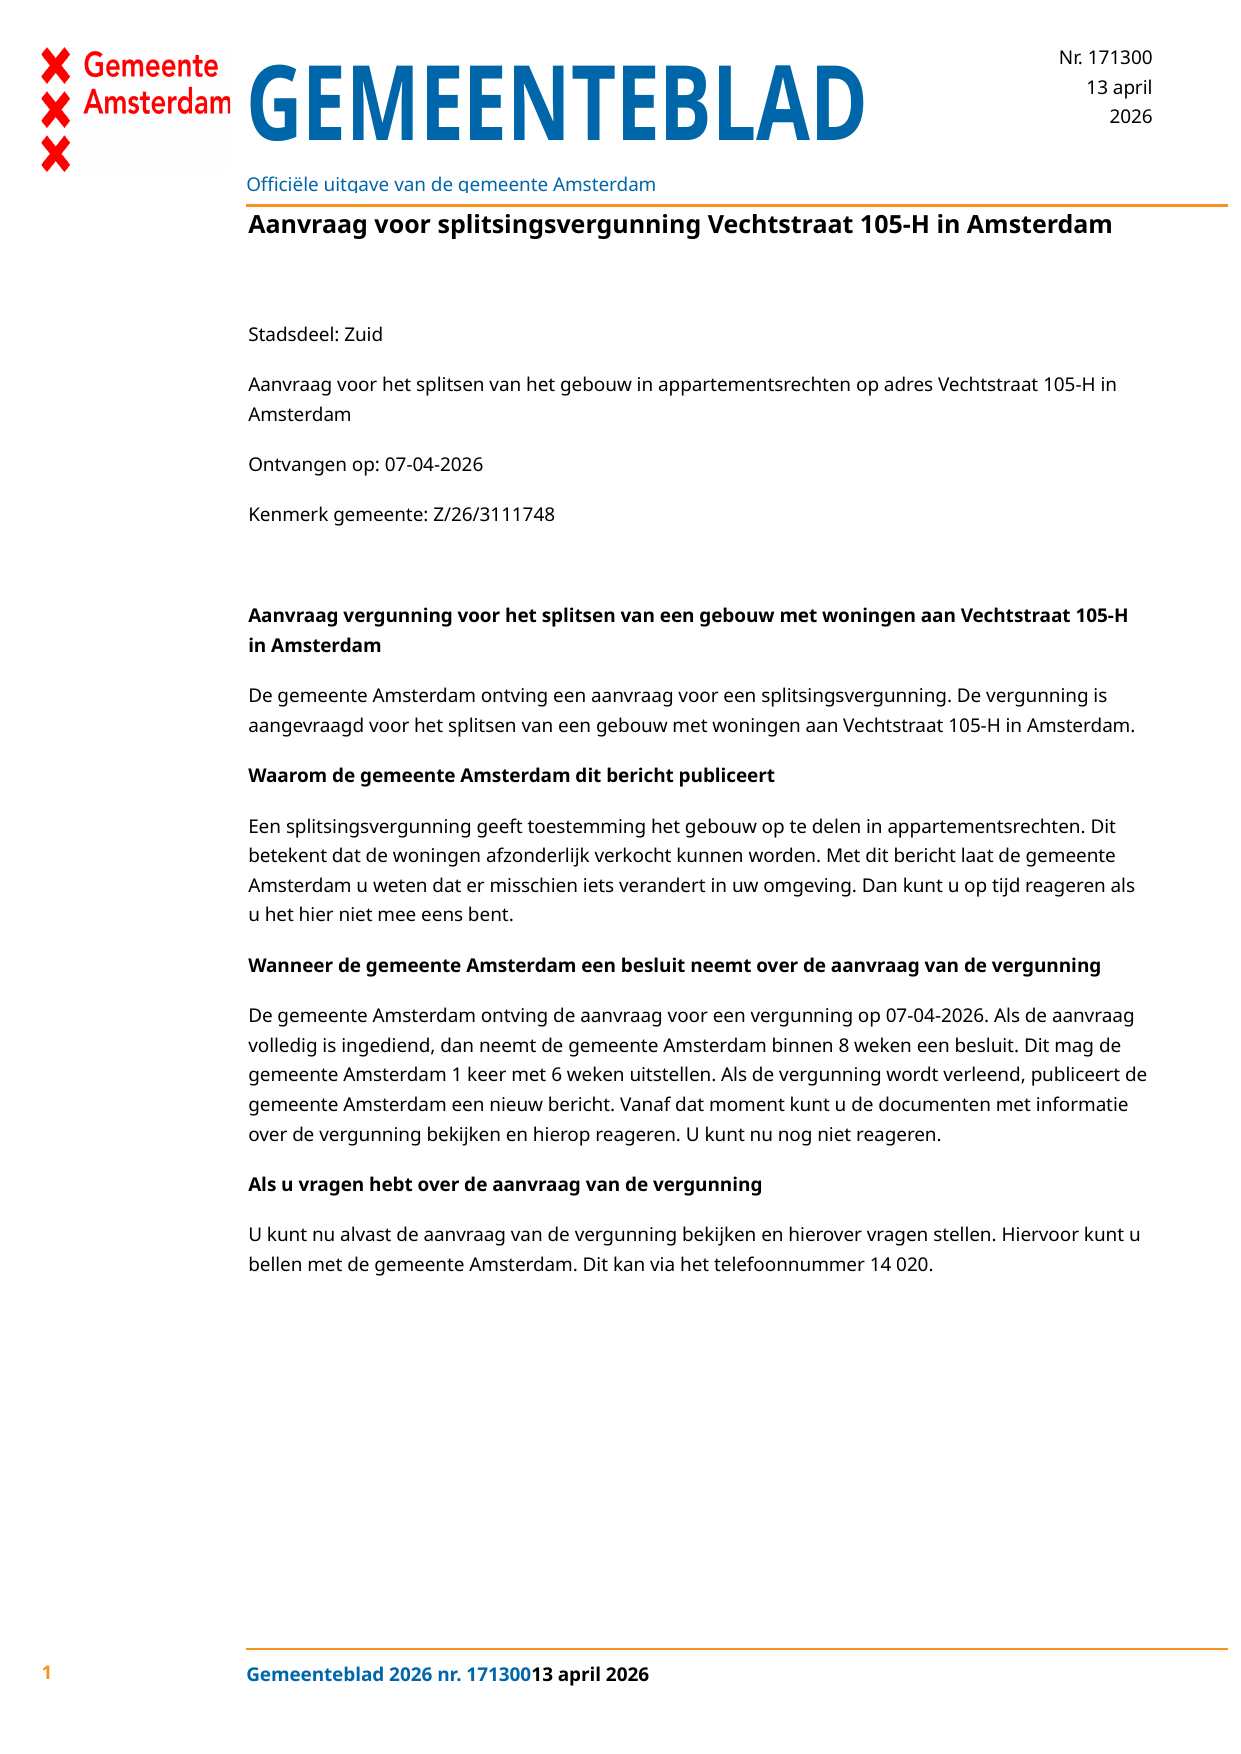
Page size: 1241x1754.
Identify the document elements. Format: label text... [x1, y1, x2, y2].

text Ontvangen op: 07-04-2026 [248, 451, 1152, 477]
picture [41, 47, 231, 172]
text Als u vragen hebt over de aanvraag van de vergunning [248, 1171, 1152, 1197]
text Aanvraag vergunning voor het splitsen van een gebouw met woningen aan Vechtstraat 105-H in Amsterdam [248, 602, 1152, 658]
text Waarom de gemeente Amsterdam dit bericht publiceert [248, 762, 1152, 788]
text De gemeente Amsterdam ontving een aanvraag voor een splitsingsvergunning. De vergunning is aangevraagd voor het splitsen van een gebouw met woningen aan Vechtstraat 105-H in Amsterdam. [248, 682, 1152, 738]
text Aanvraag voor het splitsen van het gebouw in appartementsrechten op adres Vechtstraat 105-H in Amsterdam [248, 371, 1152, 426]
text De gemeente Amsterdam ontving de aanvraag voor een vergunning op 07-04-2026. Als de aanvraag volledig is ingediend, dan neemt de gemeente Amsterdam binnen 8 weken een besluit. Dit mag de gemeente Amsterdam 1 keer met 6 weken uitstellen. Als de vergunning wordt verleend, publiceert de gemeente Amsterdam een nieuw bericht. Vanaf dat moment kunt u de documenten met informatie over de vergunning bekijken en hierop reageren. U kunt nu nog niet reageren. [248, 1002, 1152, 1146]
text Wanneer de gemeente Amsterdam een besluit neemt over de aanvraag van de vergunning [248, 952, 1152, 978]
text Stadsdeel: Zuid [248, 321, 1152, 346]
text Aanvraag voor splitsingsvergunning Vechtstraat 105-H in Amsterdam [248, 207, 1152, 241]
text Kenmerk gemeente: Z/26/3111748 [248, 502, 1152, 527]
text U kunt nu alvast de aanvraag van de vergunning bekijken en hierover vragen stellen. Hiervoor kunt u bellen met de gemeente Amsterdam. Dit kan via het telefoonnummer 14 020. [248, 1222, 1152, 1277]
text Een splitsingsvergunning geeft toestemming het gebouw op te delen in appartementsrechten. Dit betekent dat de woningen afzonderlijk verkocht kunnen worden. Met dit bericht laat de gemeente Amsterdam u weten dat er misschien iets verandert in uw omgeving. Dan kunt u op tijd reageren als u het hier niet mee eens bent. [248, 813, 1152, 927]
